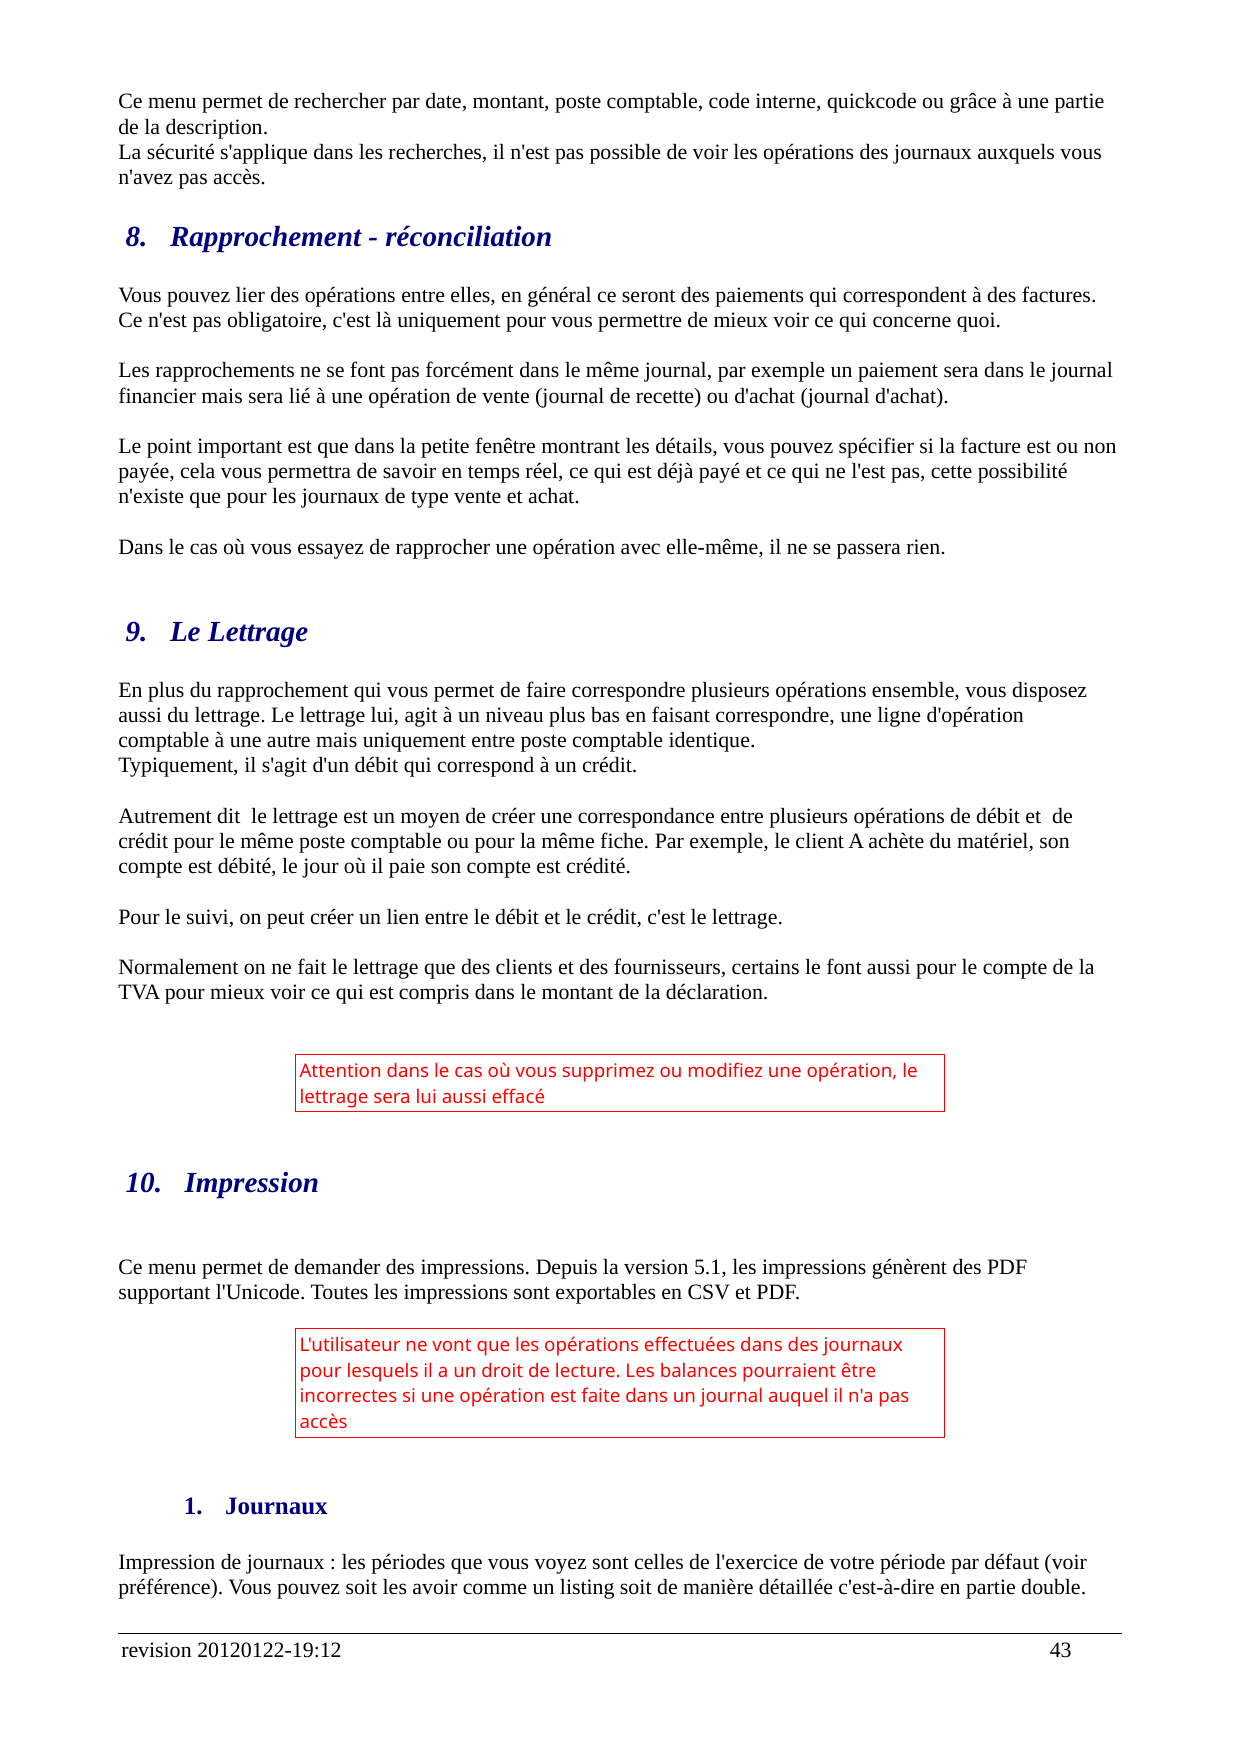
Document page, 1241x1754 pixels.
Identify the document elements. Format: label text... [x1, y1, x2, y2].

subtitle Rapprochement - réconciliation [118, 219, 1122, 252]
text L'utilisateur ne vont que les opérations effectuées dans des journaux pour lesquels il a un droit de lecture. Les balances pourraient être incorrectes si une opération est faite dans un journal auquel il n'a pas accès [296, 1329, 944, 1437]
subtitle Journaux [177, 1491, 1122, 1520]
text Le point important est que dans la petite fenêtre montrant les détails, vous pouvez spécifier si la facture est ou non payée, cela vous permettra de savoir en temps réel, ce qui est déjà payé et ce qui ne l'est pas, cette possibilité n'existe que pour les journaux de type vente et achat. [118, 433, 1122, 509]
text La sécurité s'applique dans les recherches, il n'est pas possible de voir les opérations des journaux auxquels vous n'avez pas accès. [118, 139, 1122, 189]
text Les rapprochements ne se font pas forcément dans le même journal, par exemple un paiement sera dans le journal financier mais sera lié à une opération de vente (journal de recette) ou d'achat (journal d'achat). [118, 357, 1122, 408]
text Impression de journaux : les périodes que vous voyez sont celles de l'exercice de votre période par défaut (voir préférence). Vous pouvez soit les avoir comme un listing soit de manière détaillée c'est-à-dire en partie double. [118, 1549, 1122, 1599]
text Normalement on ne fait le lettrage que des clients et des fournisseurs, certains le font aussi pour le compte de la TVA pour mieux voir ce qui est compris dans le montant de la déclaration. [118, 954, 1122, 1004]
text Dans le cas où vous essayez de rapprocher une opération avec elle-même, il ne se passera rien. [118, 534, 1122, 559]
subtitle Impression [118, 1166, 1122, 1199]
text Attention dans le cas où vous supprimez ou modifiez une opération, le lettrage sera lui aussi effacé [296, 1055, 944, 1111]
text comptable à une autre mais uniquement entre poste comptable identique. [118, 727, 1122, 752]
text Ce menu permet de rechercher par date, montant, poste comptable, code interne, quickcode ou grâce à une partie de la description. [118, 88, 1122, 139]
text Ce menu permet de demander des impressions. Depuis la version 5.1, les impressions génèrent des PDF supportant l'Unicode. Toutes les impressions sont exportables en CSV et PDF. [118, 1254, 1122, 1304]
text Typiquement, il s'agit d'un débit qui correspond à un crédit. [118, 752, 1122, 778]
text Autrement dit le lettrage est un moyen de créer une correspondance entre plusieurs opérations de débit et de crédit pour le même poste comptable ou pour la même fiche. Par exemple, le client A achète du matériel, son compte est débité, le jour où il paie son compte est crédité. [118, 803, 1122, 878]
subtitle Le Lettrage [118, 614, 1122, 647]
text En plus du rapprochement qui vous permet de faire correspondre plusieurs opérations ensemble, vous disposez aussi du lettrage. Le lettrage lui, agit à un niveau plus bas en faisant correspondre, une ligne d'opération [118, 677, 1122, 727]
text Vous pouvez lier des opérations entre elles, en général ce seront des paiements qui correspondent à des factures. Ce n'est pas obligatoire, c'est là uniquement pour vous permettre de mieux voir ce qui concerne quoi. [118, 282, 1122, 332]
text Pour le suivi, on peut créer un lien entre le débit et le crédit, c'est le lettrage. [118, 904, 1122, 929]
